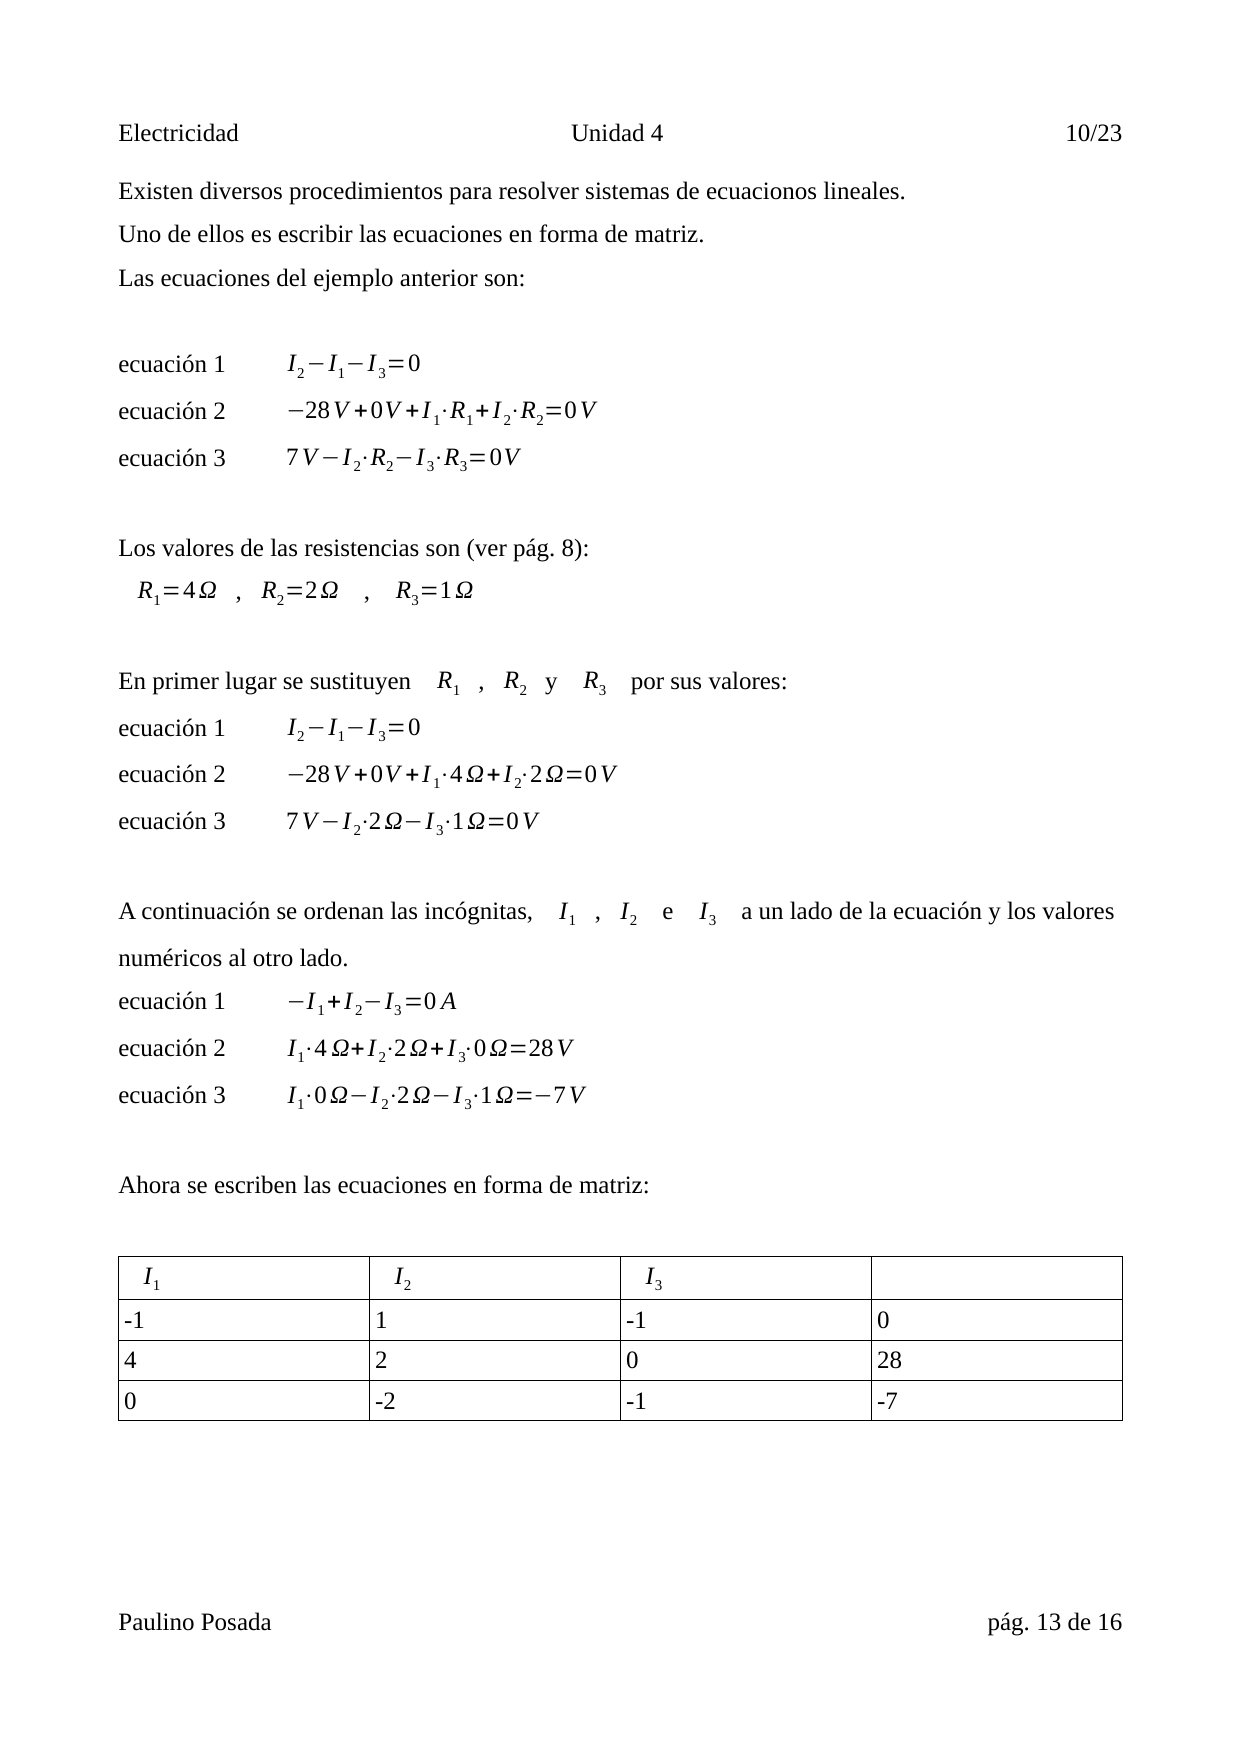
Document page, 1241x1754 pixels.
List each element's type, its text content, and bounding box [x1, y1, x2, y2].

text Los valores de las resistencias son (ver pág. 8): [118, 533, 1122, 561]
table_cell 0 [119, 1381, 369, 1420]
table_header [370, 1257, 620, 1299]
text ecuación 2 [118, 396, 1122, 428]
text ecuación 3 [118, 806, 1122, 839]
table_cell -2 [370, 1381, 620, 1420]
table_cell -1 [621, 1300, 871, 1340]
table_header [119, 1257, 369, 1299]
text ecuación 3 [118, 443, 1122, 475]
text Uno de ellos es escribir las ecuaciones en forma de matriz. [118, 219, 1122, 248]
text ecuación 2 [118, 1033, 1122, 1066]
text , , [118, 576, 1122, 608]
text ecuación 1 [118, 349, 1122, 381]
table_header [872, 1257, 1122, 1299]
table_cell 0 [621, 1341, 871, 1380]
text A continuación se ordenan las incógnitas, , e a un lado de la ecuación y los valores numéricos al otro lado. [118, 896, 1122, 972]
text Las ecuaciones del ejemplo anterior son: [118, 263, 1122, 291]
table_cell 2 [370, 1341, 620, 1380]
text ecuación 1 [118, 713, 1122, 745]
text Ahora se escriben las ecuaciones en forma de matriz: [118, 1170, 1122, 1199]
table_cell -1 [119, 1300, 369, 1340]
text ecuación 1 [118, 986, 1122, 1019]
table_cell 1 [370, 1300, 620, 1340]
table_cell 4 [119, 1341, 369, 1380]
text ecuación 3 [118, 1080, 1122, 1113]
text Existen diversos procedimientos para resolver sistemas de ecuacionos lineales. [118, 176, 1122, 205]
text En primer lugar se sustituyen ,y por sus valores: [118, 666, 1122, 698]
table_cell -7 [872, 1381, 1122, 1420]
table_cell 28 [872, 1341, 1122, 1380]
table_cell -1 [621, 1381, 871, 1420]
table_header [621, 1257, 871, 1299]
table_cell 0 [872, 1300, 1122, 1340]
text ecuación 2 [118, 759, 1122, 792]
